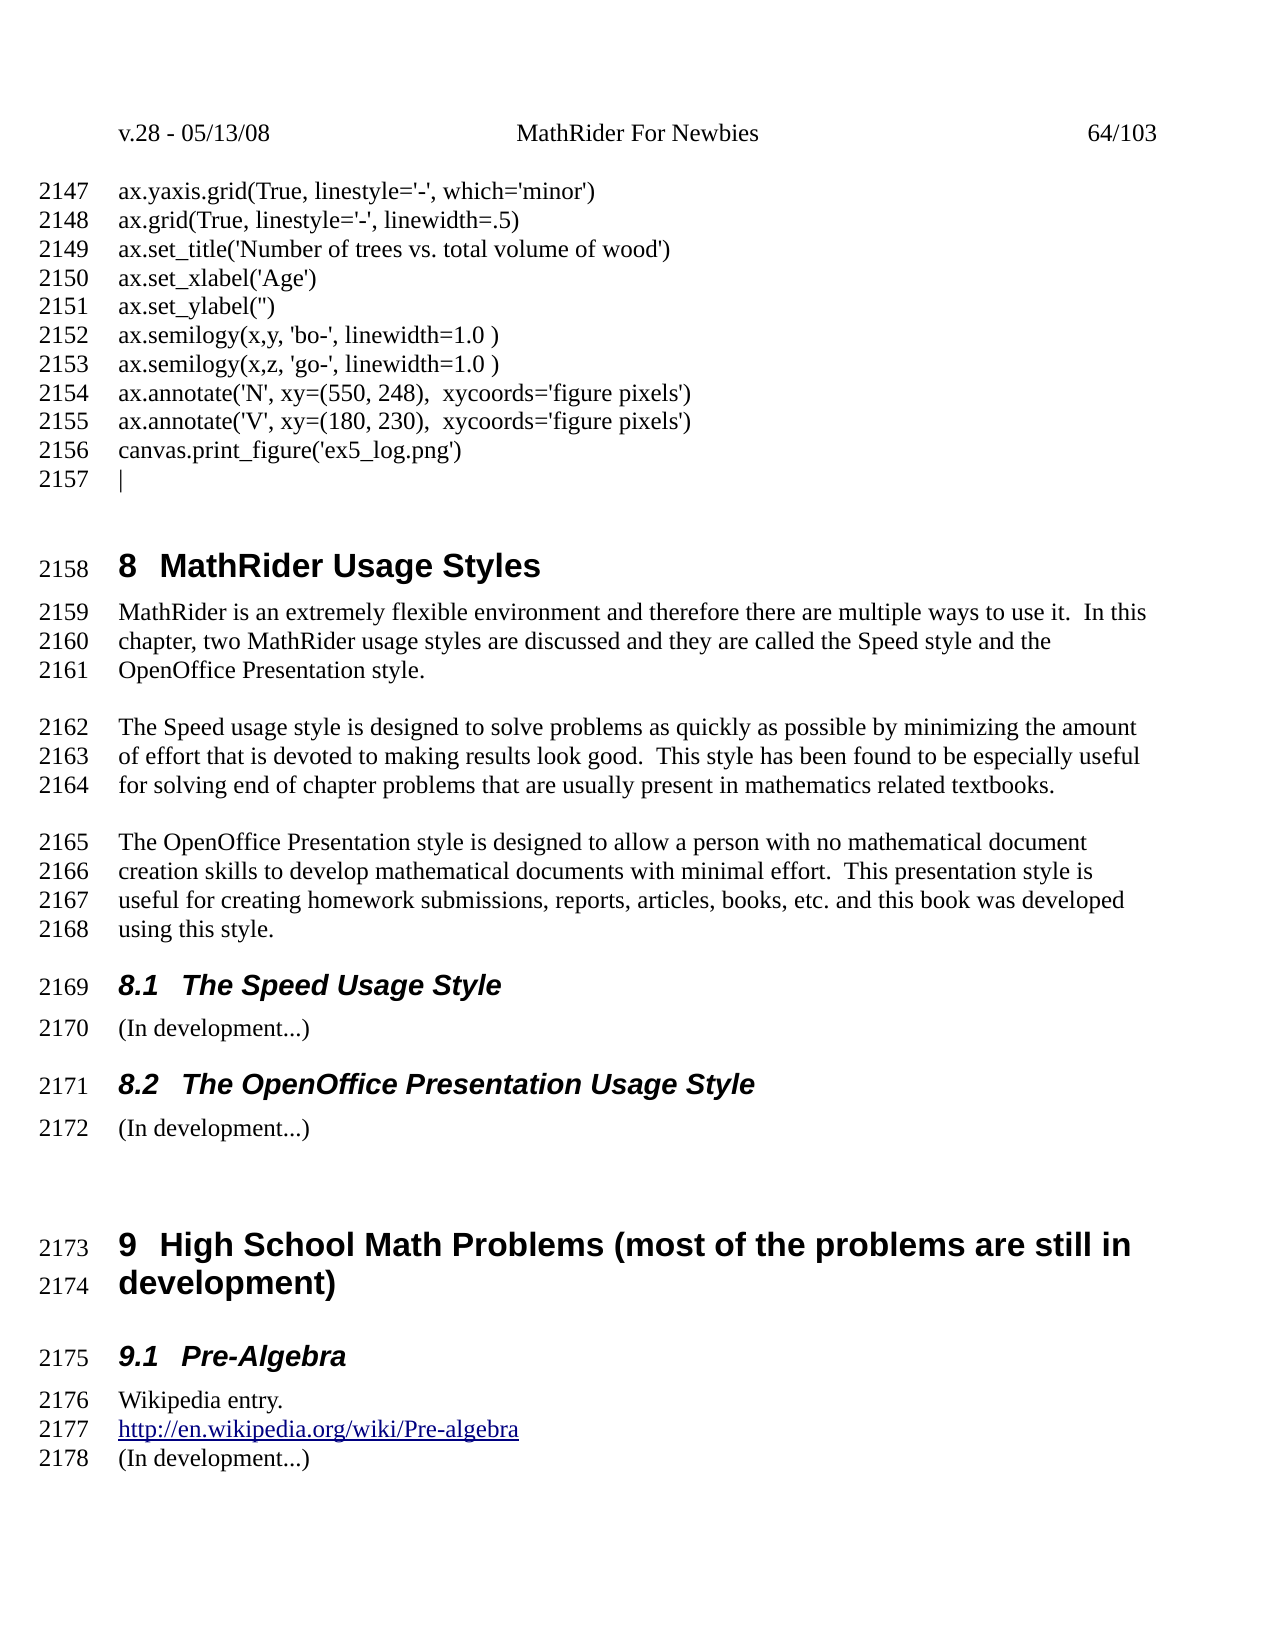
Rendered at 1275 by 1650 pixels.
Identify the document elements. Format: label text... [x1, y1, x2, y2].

text (In development...) [118, 1013, 1157, 1042]
text ax.grid(True, linestyle='-', linewidth=.5) [118, 205, 1157, 234]
text ax.semilogy(x,y, 'bo-', linewidth=1.0 ) [118, 320, 1157, 349]
subtitle Pre-Algebra [118, 1339, 1157, 1373]
text MathRider is an extremely flexible environment and therefore there are multiple ways to use it. In this chapter, two MathRider usage styles are discussed and they are called the Speed style and the OpenOffice Presentation style. [118, 597, 1157, 684]
text ax.set_xlabel('Age') [118, 263, 1157, 291]
text canvas.print_figure('ex5_log.png') [118, 435, 1157, 464]
text http://en.wikipedia.org/wiki/Pre-algebra [118, 1414, 1157, 1443]
text Wikipedia entry. [118, 1385, 1157, 1414]
text ax.semilogy(x,z, 'go-', linewidth=1.0 ) [118, 349, 1157, 378]
text The OpenOffice Presentation style is designed to allow a person with no mathematical document creation skills to develop mathematical documents with minimal effort. This presentation style is useful for creating homework submissions, reports, articles, books, etc. and this book was developed using this style. [118, 827, 1157, 942]
text (In development...) [118, 1113, 1157, 1142]
subtitle The Speed Usage Style [118, 967, 1157, 1001]
text | [118, 464, 1157, 493]
subtitle The OpenOffice Presentation Usage Style [118, 1067, 1157, 1101]
text ax.yaxis.grid(True, linestyle='-', which='minor') [118, 176, 1157, 205]
text ax.set_title('Number of trees vs. total volume of wood') [118, 234, 1157, 263]
subtitle High School Math Problems (most of the problems are still in development) [118, 1224, 1157, 1302]
text ax.annotate('N', xy=(550, 248), xycoords='figure pixels') [118, 378, 1157, 406]
subtitle MathRider Usage Styles [118, 546, 1157, 585]
text ax.set_ylabel('') [118, 291, 1157, 320]
text (In development...) [118, 1443, 1157, 1472]
text The Speed usage style is designed to solve problems as quickly as possible by minimizing the amount of effort that is devoted to making results look good. This style has been found to be especially useful for solving end of chapter problems that are usually present in mathematics related textbooks. [118, 712, 1157, 799]
text ax.annotate('V', xy=(180, 230), xycoords='figure pixels') [118, 406, 1157, 435]
